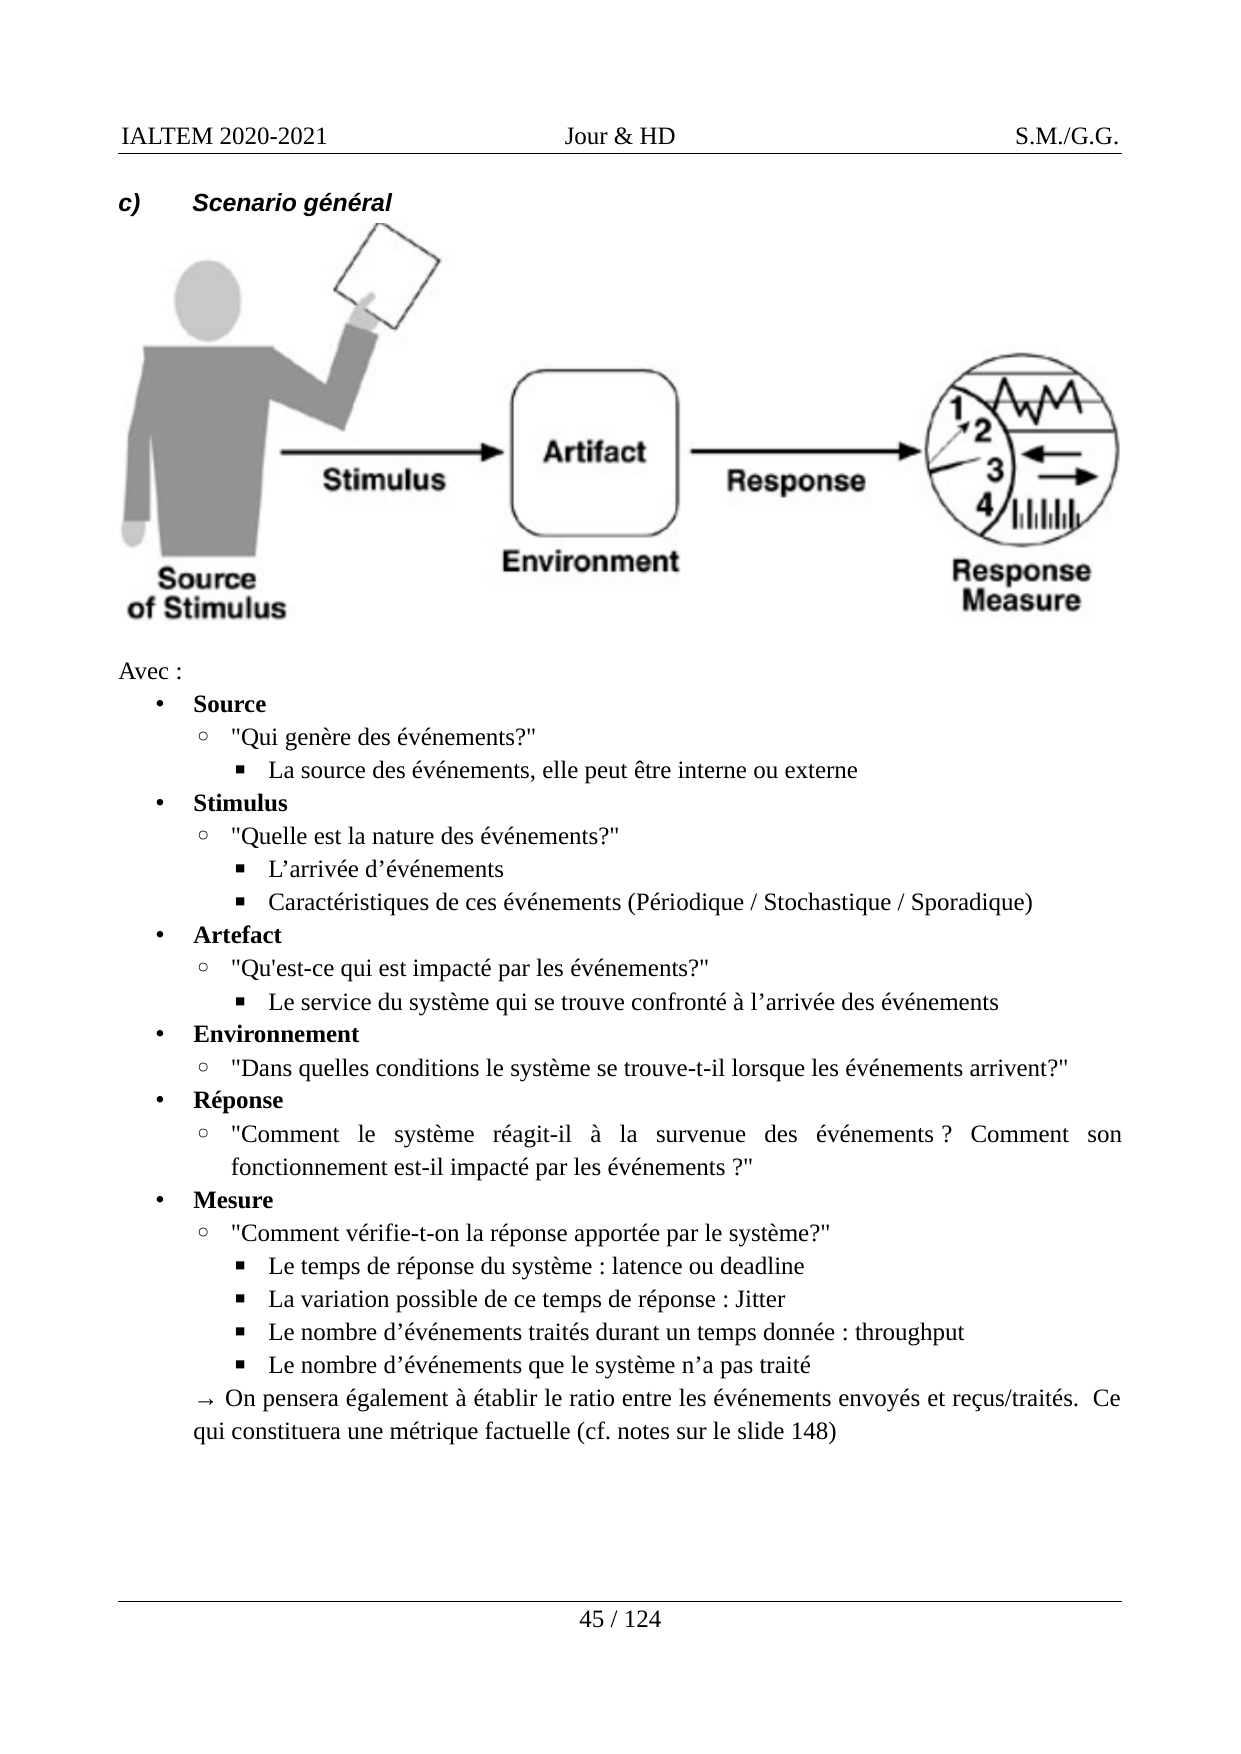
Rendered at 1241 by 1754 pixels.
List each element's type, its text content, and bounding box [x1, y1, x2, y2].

text Avec : [118, 656, 1122, 685]
list "Dans quelles conditions le système se trouve-t-il lorsque les événements arrivent?" [193, 1053, 1122, 1081]
list "Comment le système réagit-il à la survenue des événements ? Comment son fonctionnement est-il impacté par les événements ?" [193, 1119, 1122, 1180]
list Le nombre d’événements que le système n’a pas traité [231, 1350, 1122, 1378]
list "Qui genère des événements?" [193, 722, 1122, 751]
picture [118, 223, 1123, 624]
list La source des événements, elle peut être interne ou externe [231, 755, 1122, 784]
list Artefact [156, 921, 1122, 949]
subtitle Scenario général [118, 188, 1122, 217]
list La variation possible de ce temps de réponse : Jitter [231, 1284, 1122, 1312]
list "Quelle est la nature des événements?" [193, 821, 1122, 850]
list Le temps de réponse du système : latence ou deadline [231, 1251, 1122, 1279]
list L’arrivée d’événements [231, 854, 1122, 883]
list Mesure [156, 1185, 1122, 1213]
list Caractéristiques de ces événements (Périodique / Stochastique / Sporadique) [231, 887, 1122, 916]
list → On pensera également à établir le ratio entre les événements envoyés et reçus/traités. Ce qui constituera une métrique factuelle (cf. notes sur le slide 148) [156, 1383, 1122, 1444]
list "Comment vérifie-t-on la réponse apportée par le système?" [193, 1218, 1122, 1246]
list "Qu'est-ce qui est impacté par les événements?" [193, 953, 1122, 982]
list Stimulus [156, 788, 1122, 817]
list Le nombre d’événements traités durant un temps donnée : throughput [231, 1317, 1122, 1346]
list Source [156, 689, 1122, 718]
list Environnement [156, 1019, 1122, 1048]
list Le service du système qui se trouve confronté à l’arrivée des événements [231, 987, 1122, 1015]
list Réponse [156, 1086, 1122, 1114]
